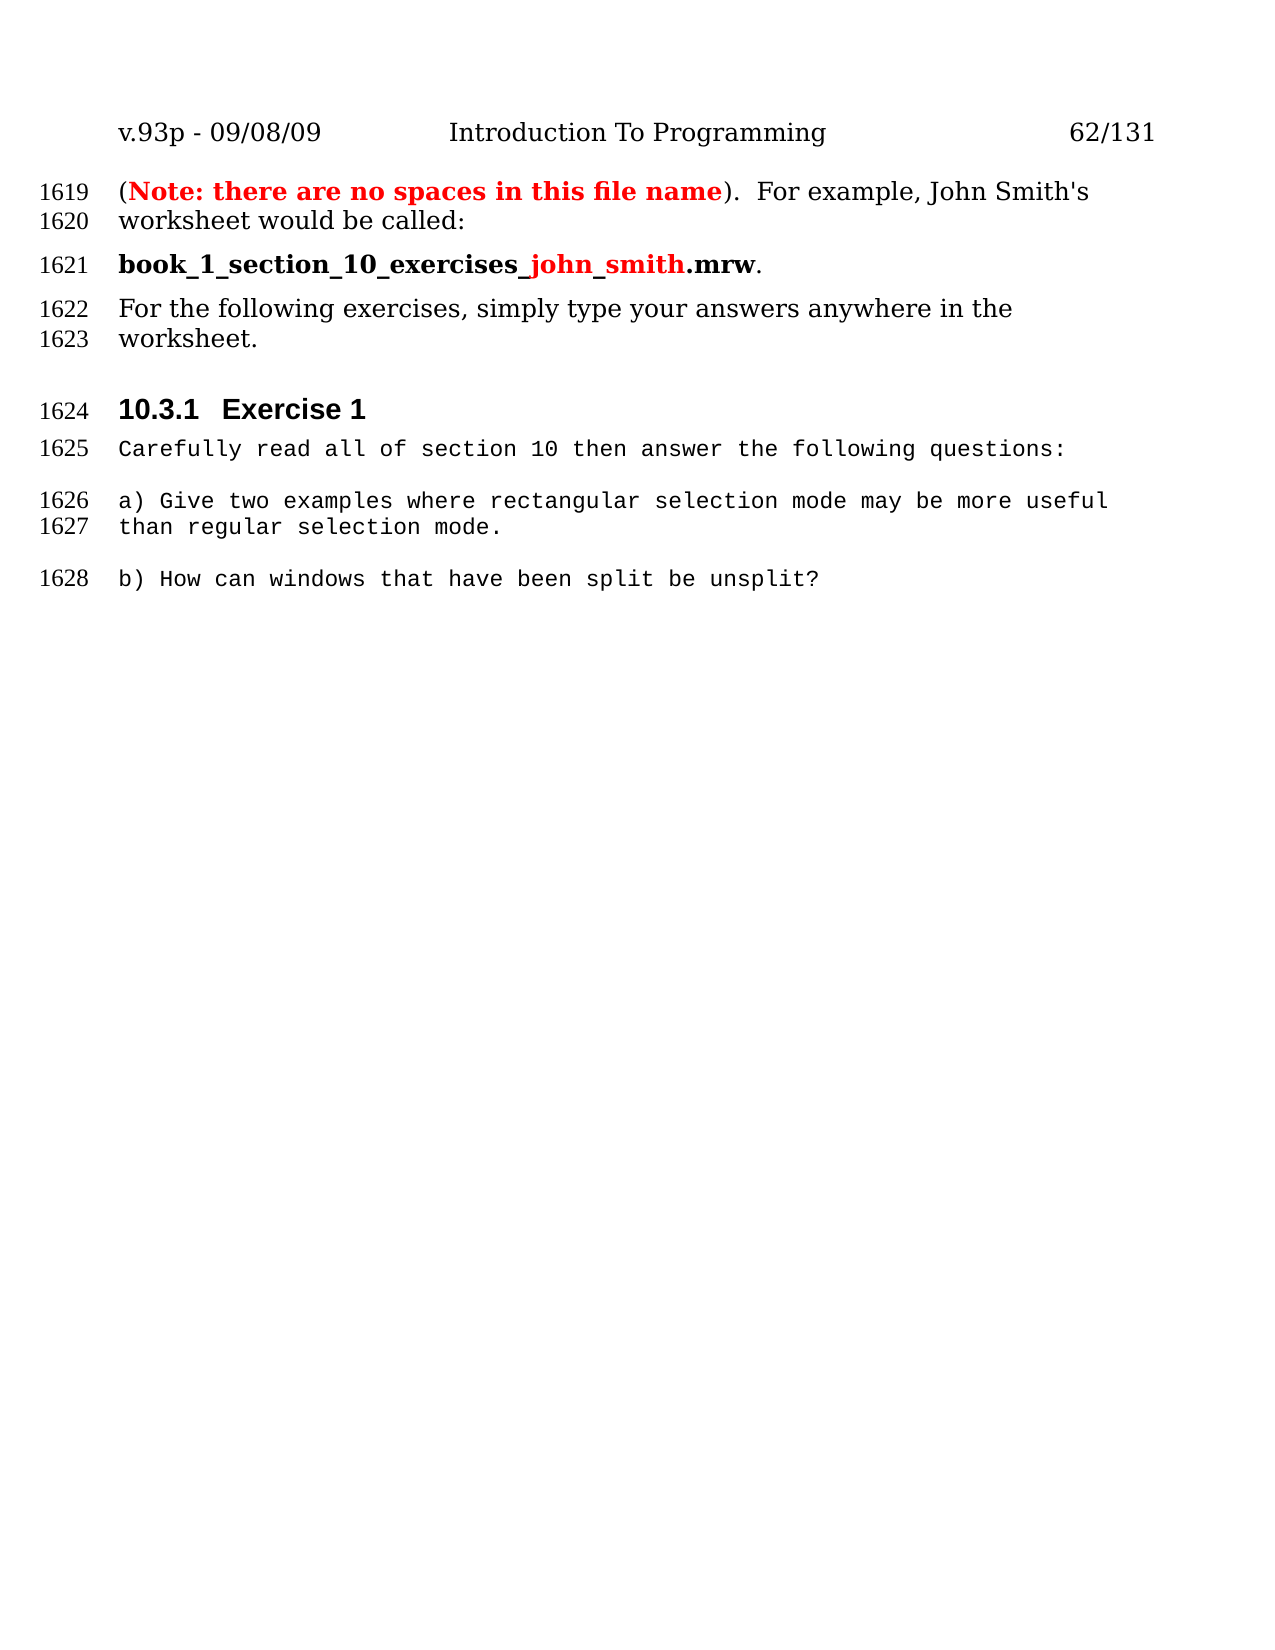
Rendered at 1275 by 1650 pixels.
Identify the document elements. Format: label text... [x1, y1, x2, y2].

text book_1_section_10_exercises_john_smith.mrw. [118, 250, 1157, 280]
text a) Give two examples where rectangular selection mode may be more useful than regular selection mode. [118, 489, 1157, 541]
text (Note: there are no spaces in this file name). For example, John Smith's worksheet would be called: [118, 177, 1157, 235]
subtitle Exercise 1 [118, 392, 1157, 426]
text Carefully read all of section 10 then answer the following questions: [118, 438, 1157, 463]
text b) How can windows that have been split be unsplit? [118, 567, 1157, 593]
text For the following exercises, simply type your answers anywhere in the worksheet. [118, 295, 1157, 353]
